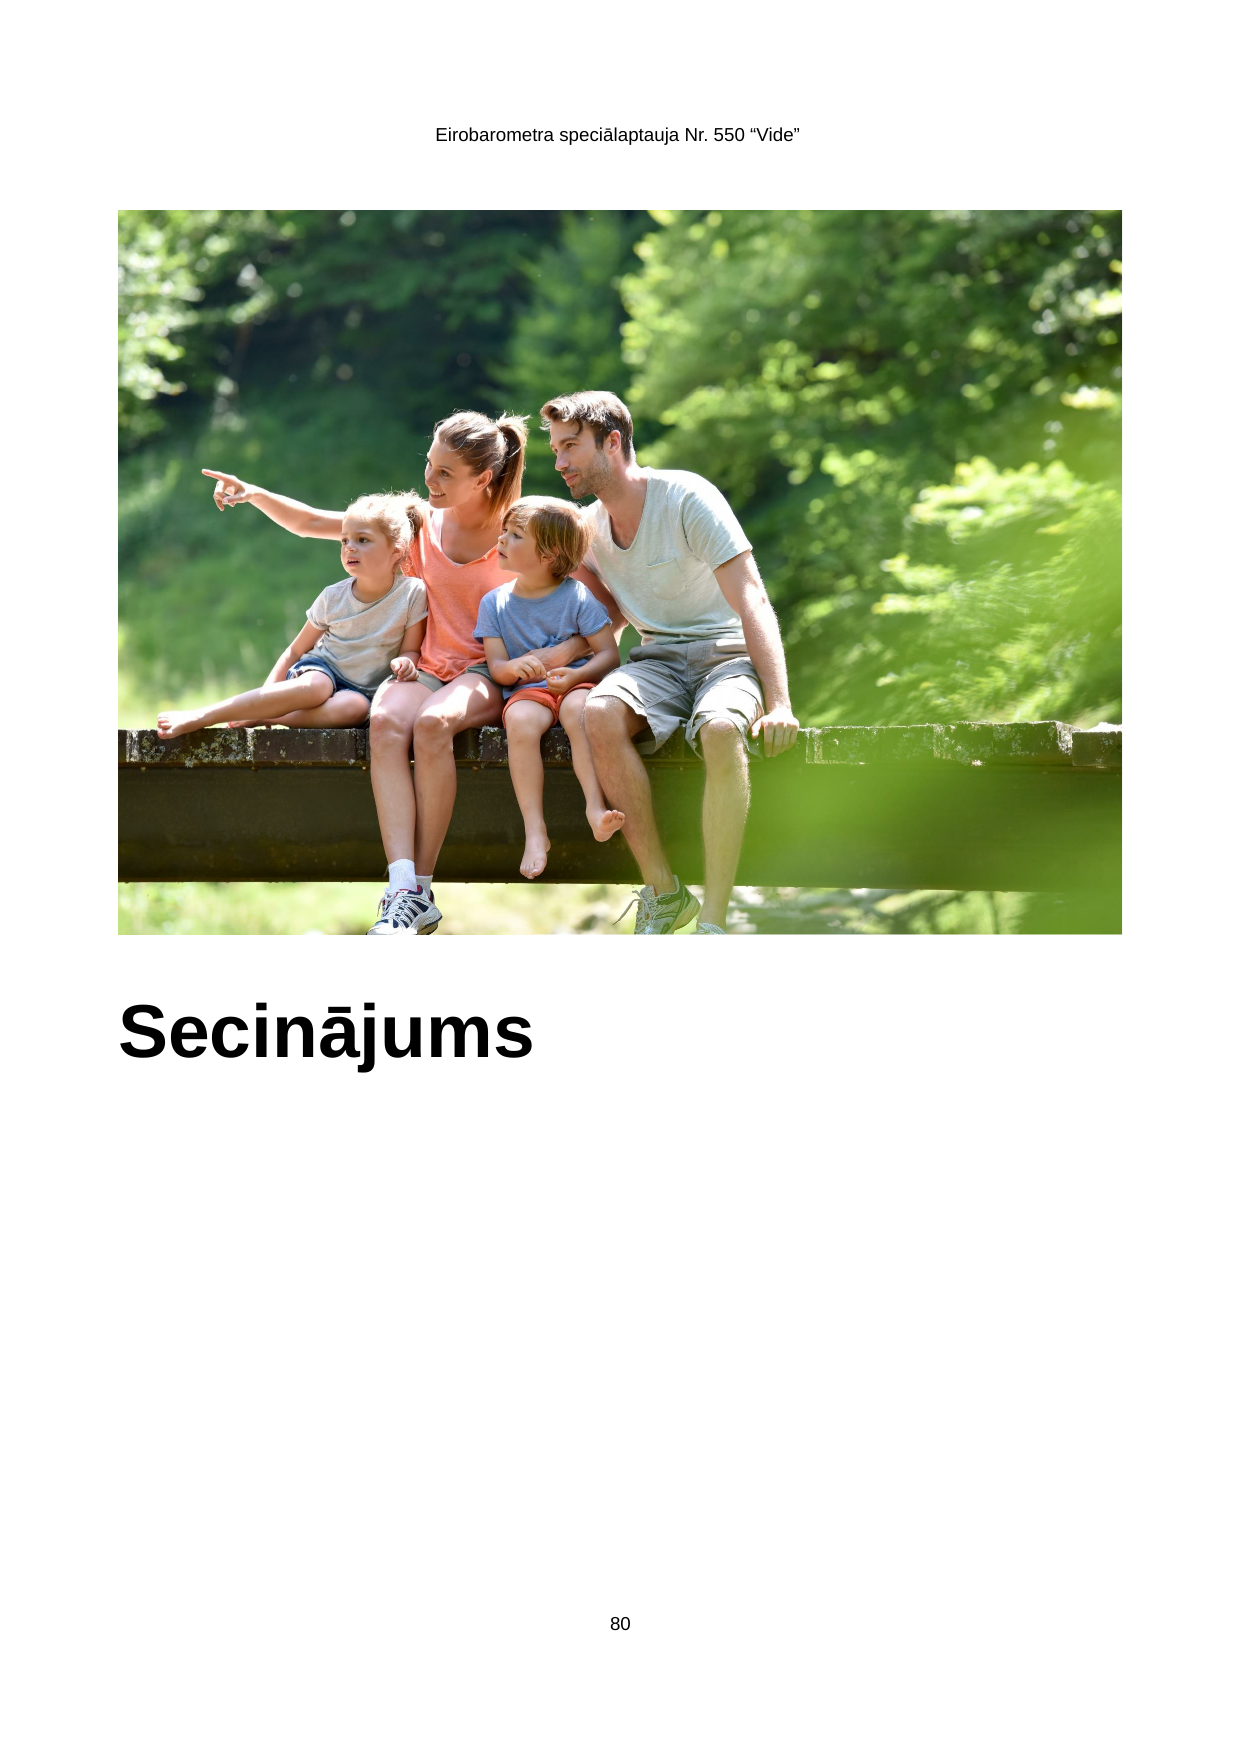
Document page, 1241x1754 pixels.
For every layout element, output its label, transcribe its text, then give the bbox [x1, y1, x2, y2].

picture [118, 210, 1123, 935]
subtitle Secinājums [118, 987, 1122, 1073]
